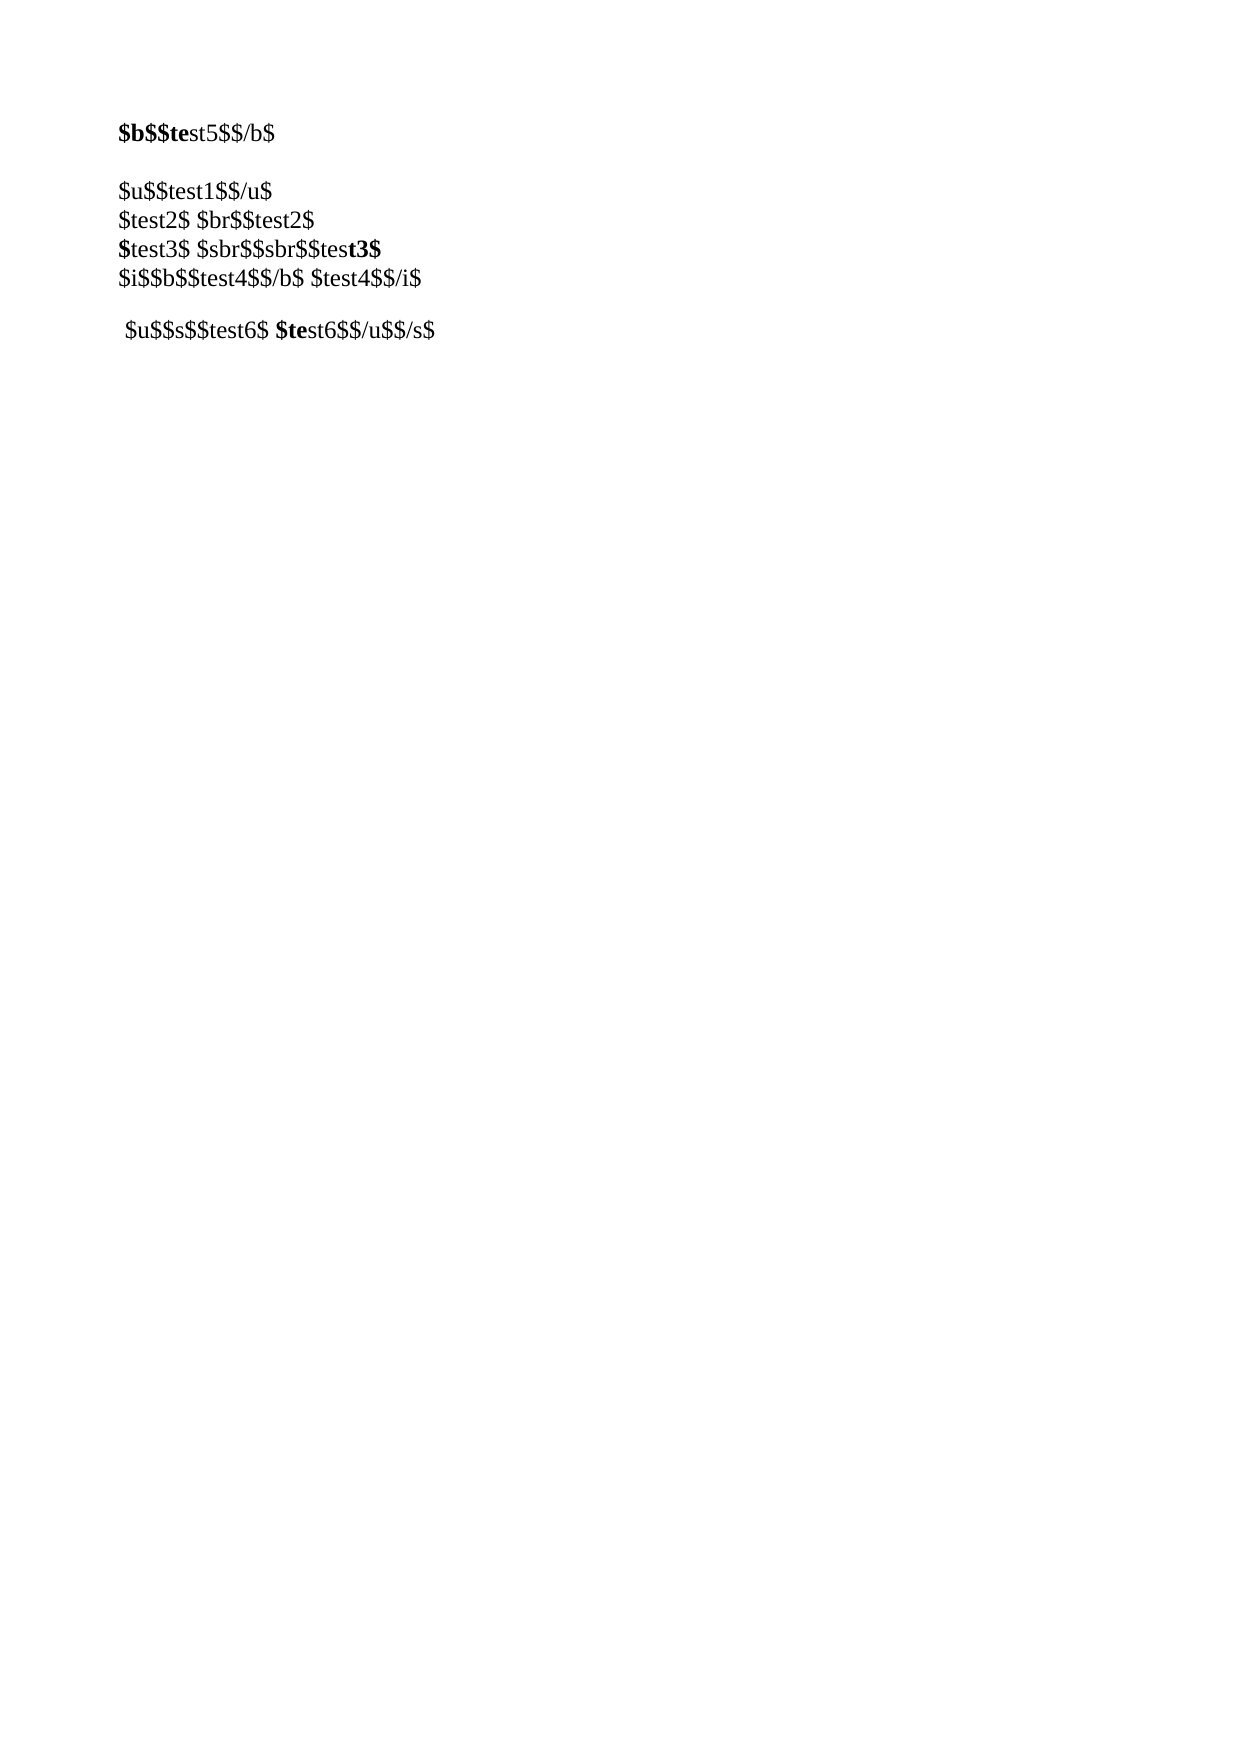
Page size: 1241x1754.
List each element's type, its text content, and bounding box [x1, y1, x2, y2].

text $u$$test1$$/u$ [118, 176, 1122, 205]
text $i$$b$$test4$$/b$ $test4$$/i$ [118, 263, 1122, 291]
text $test2$ $br$$test2$ [118, 205, 1122, 234]
text $test3$ $sbr$$sbr$$test3$ [118, 234, 1122, 263]
